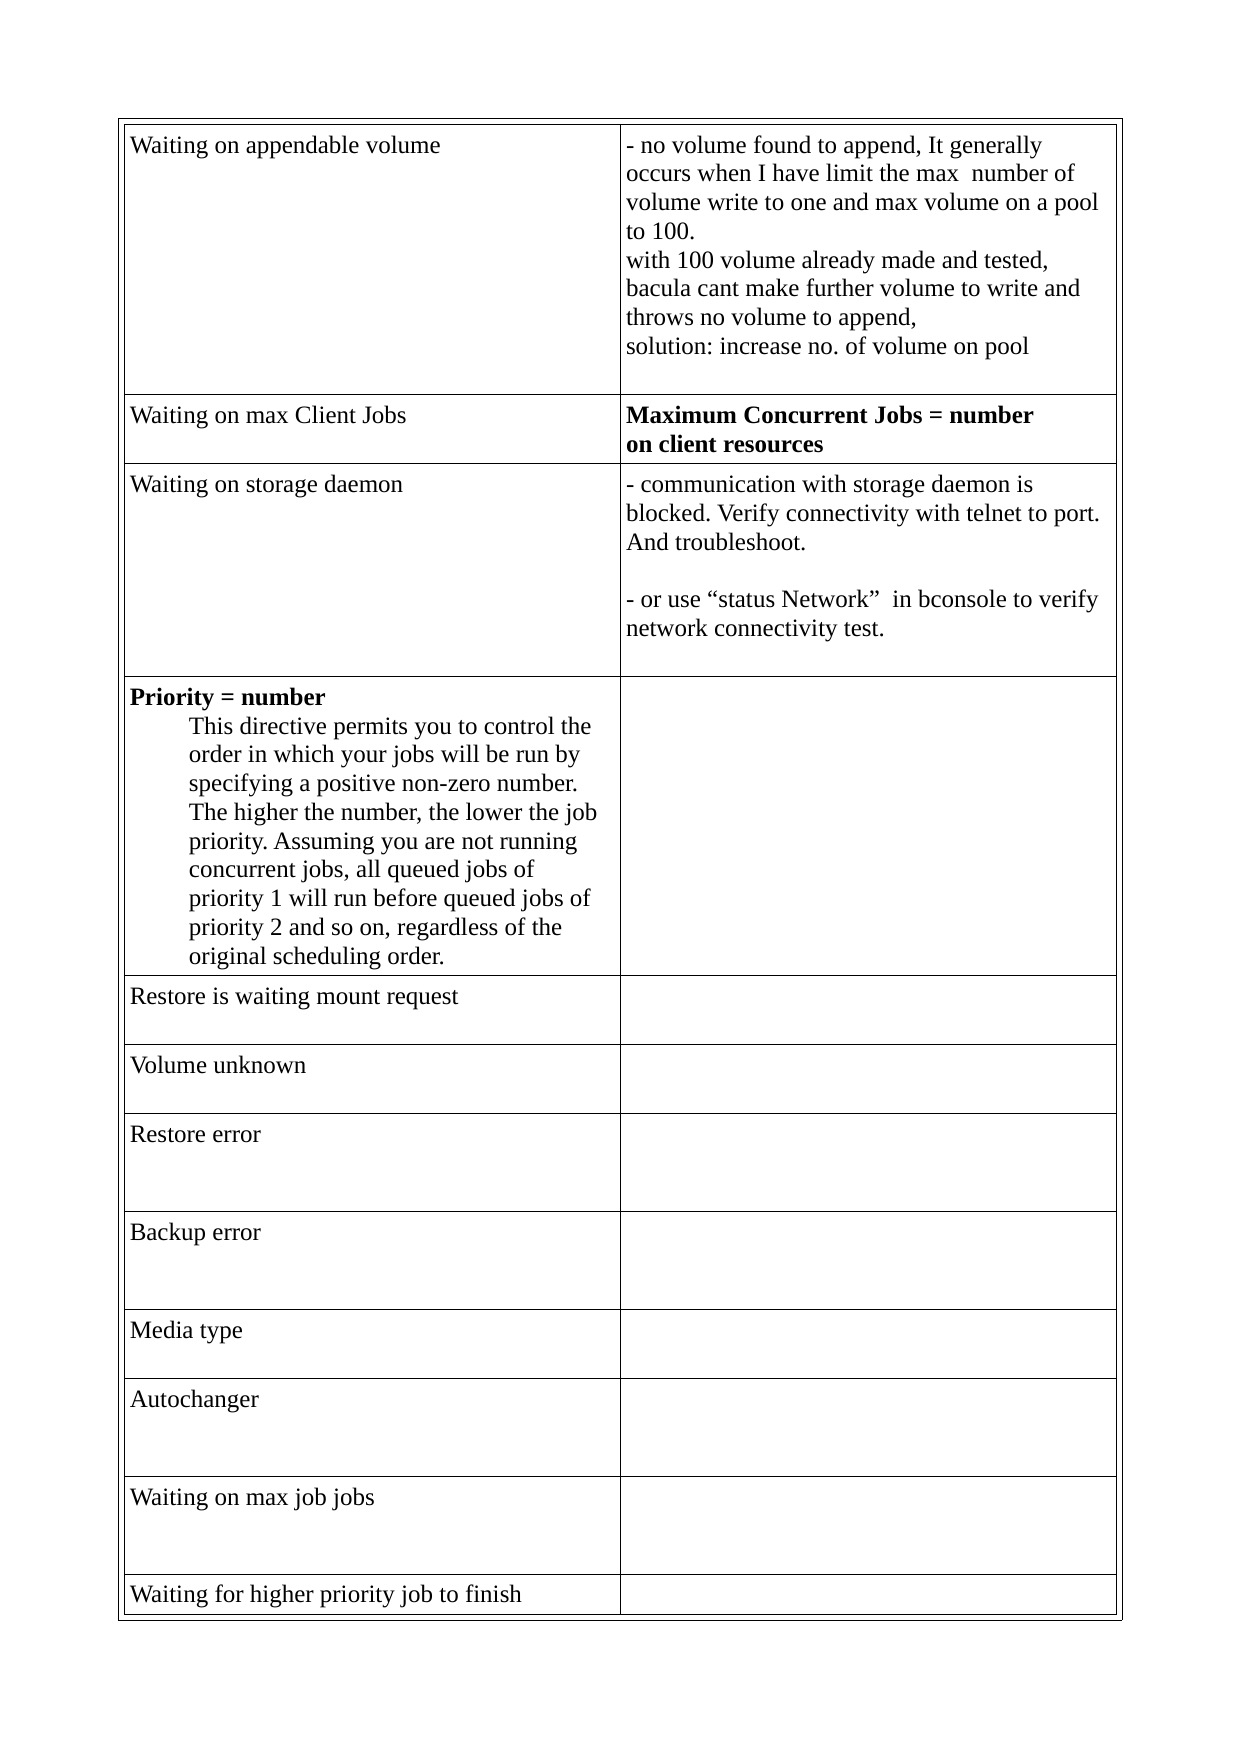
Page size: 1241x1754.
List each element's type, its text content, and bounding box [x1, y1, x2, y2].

table_cell [621, 1212, 1116, 1309]
table_cell - communication with storage daemon is blocked. Verify connectivity with telnet to port. And troubleshoot. - or use “status Network” in bconsole to verify network connectivity test. [621, 464, 1116, 676]
table_cell [621, 976, 1116, 1044]
table_cell Waiting on max job jobs [125, 1477, 620, 1574]
table_cell Restore error [125, 1114, 620, 1211]
table_cell [621, 1477, 1116, 1574]
table_cell [621, 677, 1116, 975]
table_cell Maximum Concurrent Jobs = number on client resources [621, 395, 1116, 463]
table_cell Priority = number This directive permits you to control the order in which your jobs will be run by specifying a positive non-zero number. The higher the number, the lower the job priority. Assuming you are not running concurrent jobs, all queued jobs of priority 1 will run before queued jobs of priority 2 and so on, regardless of the original scheduling order. [125, 677, 620, 975]
table_cell [621, 1575, 1116, 1614]
table_cell Restore is waiting mount request [125, 976, 620, 1044]
table_cell [621, 1045, 1116, 1113]
table_cell [621, 1114, 1116, 1211]
table_cell [621, 1310, 1116, 1378]
table_cell Waiting on max Client Jobs [125, 395, 620, 463]
table_cell Media type [125, 1310, 620, 1378]
table_cell Autochanger [125, 1379, 620, 1476]
table_cell Waiting for higher priority job to finish [125, 1575, 620, 1614]
table_cell Waiting on storage daemon [125, 464, 620, 676]
table_cell - no volume found to append, It generally occurs when I have limit the max number of volume write to one and max volume on a pool to 100. with 100 volume already made and tested, bacula cant make further volume to write and throws no volume to append, solution: increase no. of volume on pool [621, 125, 1116, 394]
table_cell Waiting on appendable volume [125, 125, 620, 394]
table_cell [119, 119, 1122, 1620]
table_cell [621, 1379, 1116, 1476]
table_cell Volume unknown [125, 1045, 620, 1113]
table_cell Backup error [125, 1212, 620, 1309]
